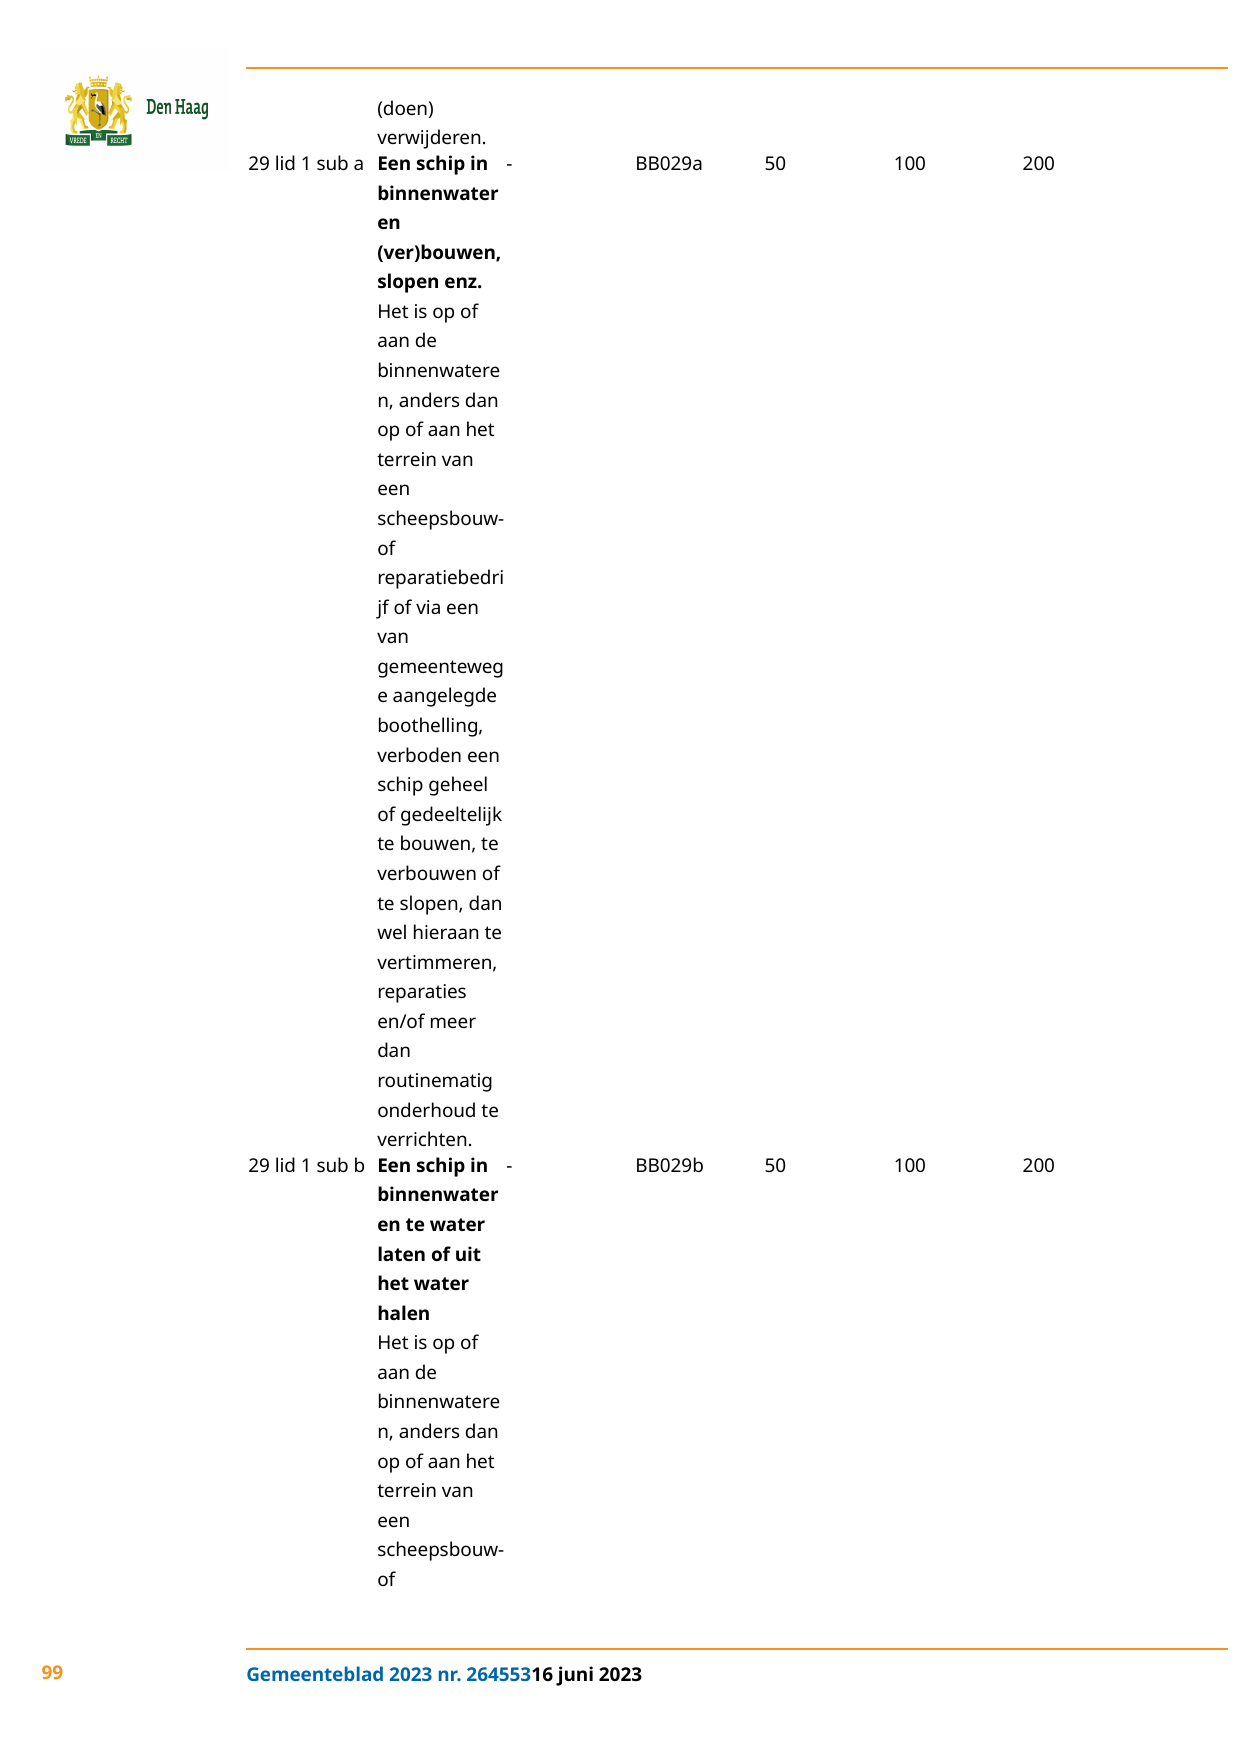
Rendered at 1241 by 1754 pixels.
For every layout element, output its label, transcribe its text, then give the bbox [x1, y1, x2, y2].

table_cell 50 [764, 1152, 893, 1592]
table_cell - [506, 1152, 635, 1592]
table_cell BB029b [635, 1152, 764, 1592]
table_cell 200 [1023, 1152, 1152, 1592]
table_cell 200 [1023, 150, 1152, 1152]
table_cell [764, 95, 893, 150]
table_cell [248, 95, 377, 150]
table_cell 29 lid 1 sub b [248, 1152, 377, 1592]
table_cell - [506, 150, 635, 1152]
table_cell 100 [894, 150, 1022, 1152]
picture [41, 47, 231, 172]
table_cell Een schip in binnenwateren (ver)bouwen, slopen enz. Het is op of aan de binnenwateren, anders dan op of aan het terrein van een scheepsbouw-of reparatiebedrijf of via een van gemeentewege aangelegde boothelling, verboden een schip geheel of gedeeltelijk te bouwen, te verbouwen of te slopen, dan wel hieraan te vertimmeren, reparaties en/of meer dan routinematig onderhoud te verrichten. [377, 150, 506, 1152]
table_cell 29 lid 1 sub a [248, 150, 377, 1152]
table_cell [635, 95, 764, 150]
table_cell BB029a [635, 150, 764, 1152]
table_cell Een schip in binnenwateren te water laten of uit het water halen Het is op of aan de binnenwateren, anders dan op of aan het terrein van een scheepsbouw-of [377, 1152, 506, 1592]
table_cell 50 [764, 150, 893, 1152]
table_cell [1023, 95, 1152, 150]
table_cell (doen) verwijderen. [377, 95, 506, 150]
table_cell 100 [894, 1152, 1022, 1592]
table_cell [894, 95, 1022, 150]
table_cell - [506, 95, 635, 150]
